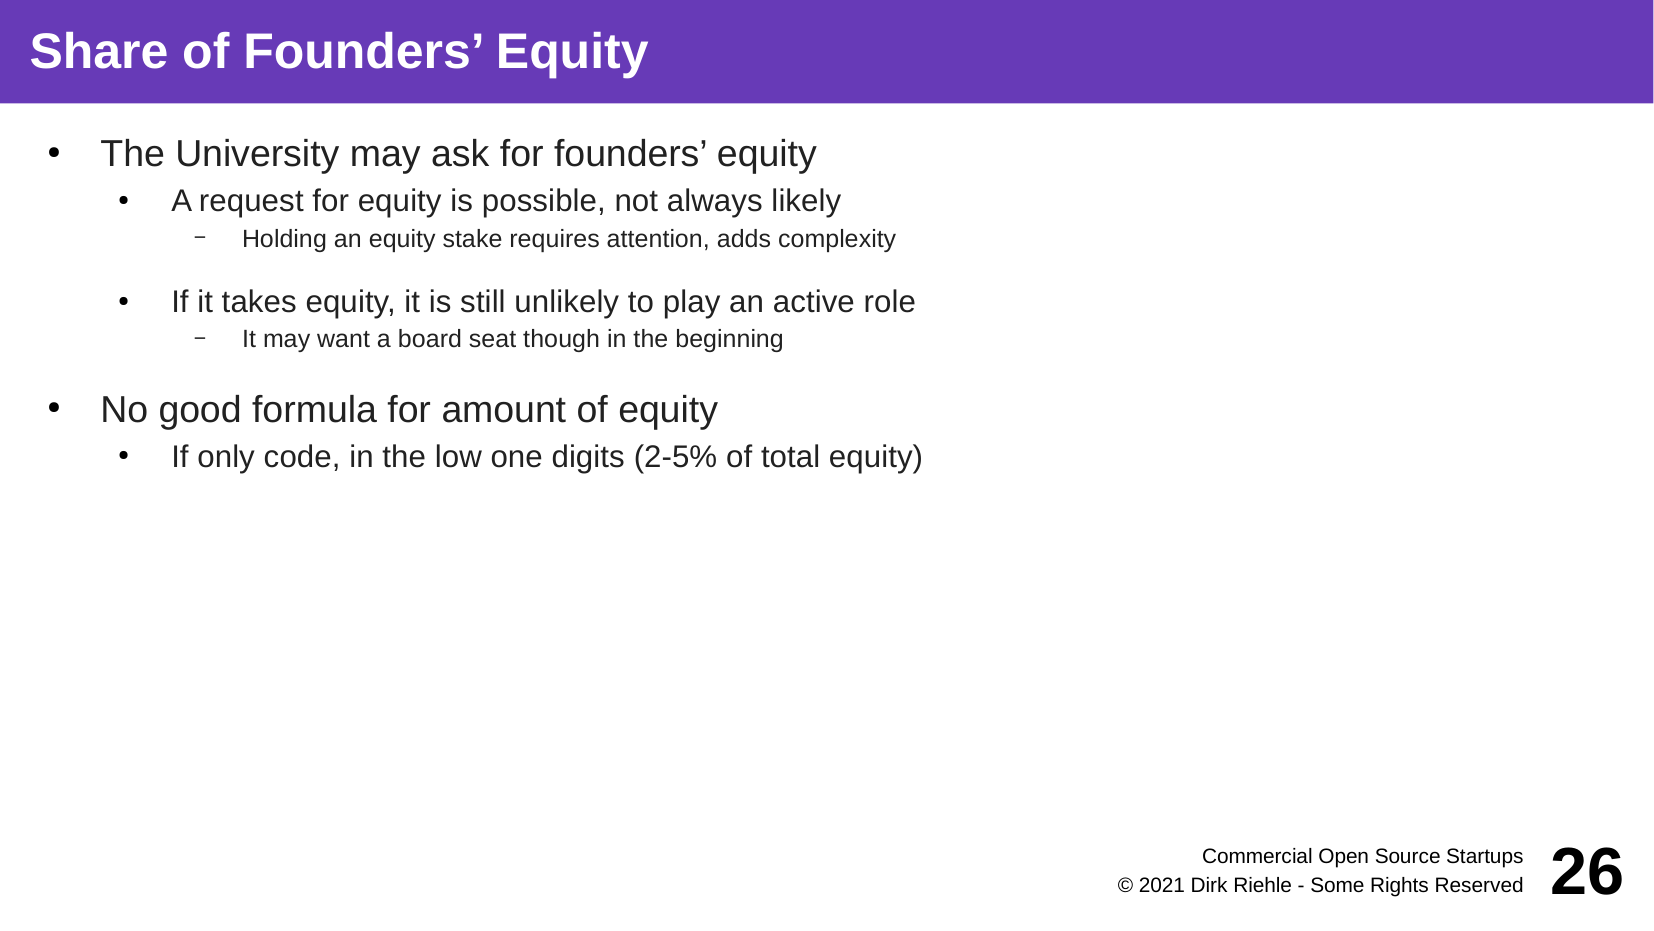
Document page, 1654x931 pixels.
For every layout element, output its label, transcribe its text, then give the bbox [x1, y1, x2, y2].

title Share of Founders’ Equity [0, 0, 1654, 104]
list The University may ask for founders’ equity A request for equity is possible, not always likely Holding an equity stake requires attention, adds complexity If it takes equity, it is still unlikely to play an active role It may want a board seat though in the beginning No good formula for amount of equity If only code, in the low one digits (2-5% of total equity) [29, 132, 1625, 813]
